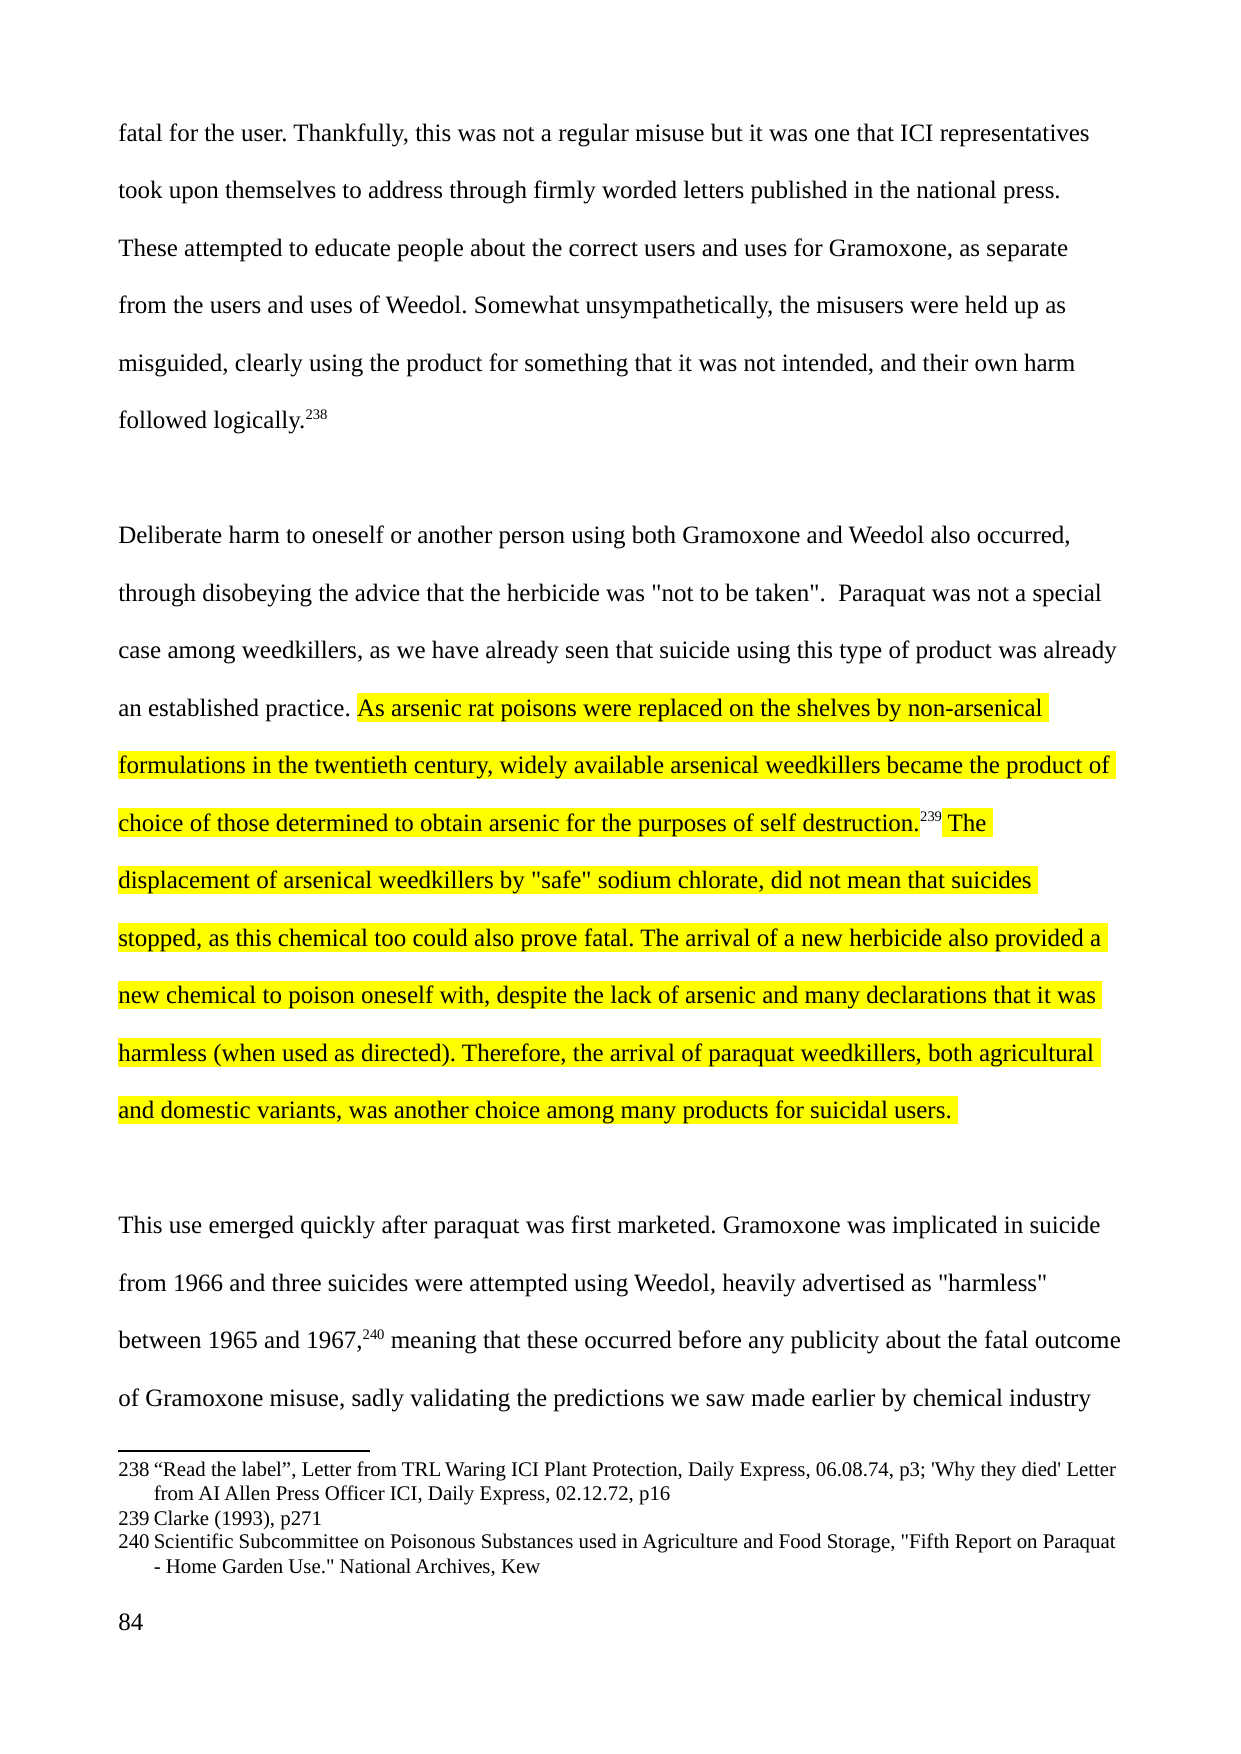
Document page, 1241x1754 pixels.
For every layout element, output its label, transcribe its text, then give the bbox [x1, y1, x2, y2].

text “Read the label”, Letter from TRL Waring ICI Plant Protection, Daily Express, 06.08.74, p3; 'Why they died' Letter from AI Allen Press Officer ICI, Daily Express, 02.12.72, p16 [118, 1457, 1122, 1505]
text Clarke (1993), p271 [118, 1505, 1122, 1529]
text fatal for the user. Thankfully, this was not a regular misuse but it was one that ICI representatives took upon themselves to address through firmly worded letters published in the national press. These attempted to educate people about the correct users and uses for Gramoxone, as separate from the users and uses of Weedol. Somewhat unsympathetically, the misusers were held up as misguided, clearly using the product for something that it was not intended, and their own harm followed logically. [118, 118, 1122, 434]
text This use emerged quickly after paraquat was first marketed. Gramoxone was implicated in suicide from 1966 and three suicides were attempted using Weedol, heavily advertised as "harmless" between 1965 and 1967, meaning that these occurred before any publicity about the fatal outcome of Gramoxone misuse, sadly validating the predictions we saw made earlier by chemical industry [118, 1211, 1122, 1412]
text Deliberate harm to oneself or another person using both Gramoxone and Weedol also occurred, through disobeying the advice that the herbicide was "not to be taken". Paraquat was not a special case among weedkillers, as we have already seen that suicide using this type of product was already an established practice. As arsenic rat poisons were replaced on the shelves by non-arsenical formulations in the twentieth century, widely available arsenical weedkillers became the product of choice of those determined to obtain arsenic for the purposes of self destruction. The displacement of arsenical weedkillers by "safe" sodium chlorate, did not mean that suicides stopped, as this chemical too could also prove fatal. The arrival of a new herbicide also provided a new chemical to poison oneself with, despite the lack of arsenic and many declarations that it was harmless (when used as directed). Therefore, the arrival of paraquat weedkillers, both agricultural and domestic variants, was another choice among many products for suicidal users. [118, 521, 1122, 1124]
text Scientific Subcommittee on Poisonous Substances used in Agriculture and Food Storage, "Fifth Report on Paraquat - Home Garden Use." National Archives, Kew [118, 1529, 1122, 1578]
